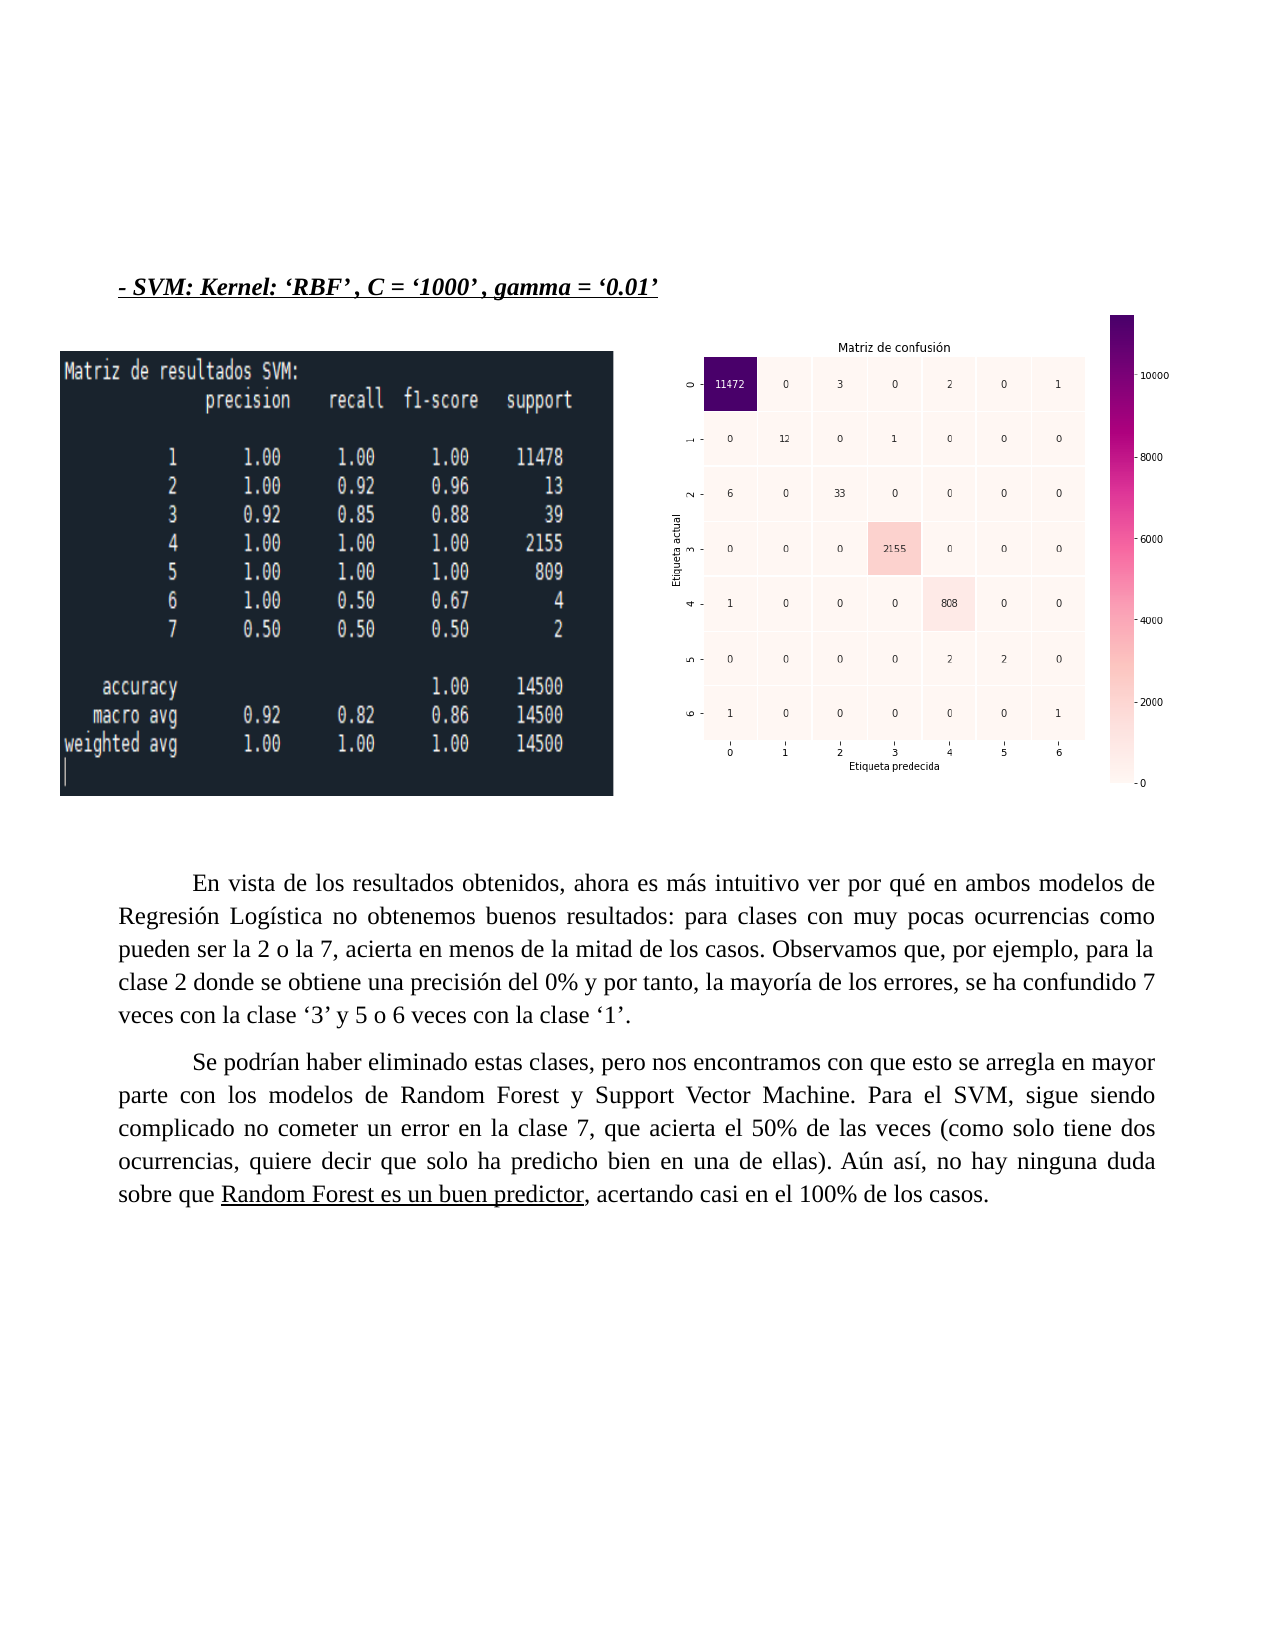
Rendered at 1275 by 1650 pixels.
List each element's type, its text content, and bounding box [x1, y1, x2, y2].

picture [60, 351, 614, 796]
picture [666, 308, 1176, 795]
text Se podrían haber eliminado estas clases, pero nos encontramos con que esto se arregla en mayor parte con los modelos de Random Forest y Support Vector Machine. Para el SVM, sigue siendo complicado no cometer un error en la clase 7, que acierta el 50% de las veces (como solo tiene dos ocurrencias, quiere decir que solo ha predicho bien en una de ellas). Aún así, no hay ninguna duda sobre que Random Forest es un buen predictor, acertando casi en el 100% de los casos. [118, 1047, 1157, 1208]
text En vista de los resultados obtenidos, ahora es más intuitivo ver por qué en ambos modelos de Regresión Logística no obtenemos buenos resultados: para clases con muy pocas ocurrencias como pueden ser la 2 o la 7, acierta en menos de la mitad de los casos. Observamos que, por ejemplo, para la clase 2 donde se obtiene una precisión del 0% y por tanto, la mayoría de los errores, se ha confundido 7 veces con la clase ‘3’ y 5 o 6 veces con la clase ‘1’. [118, 868, 1157, 1028]
text - SVM: Kernel: ‘RBF’ , C = ‘1000’ , gamma = ‘0.01’ [118, 272, 1157, 300]
